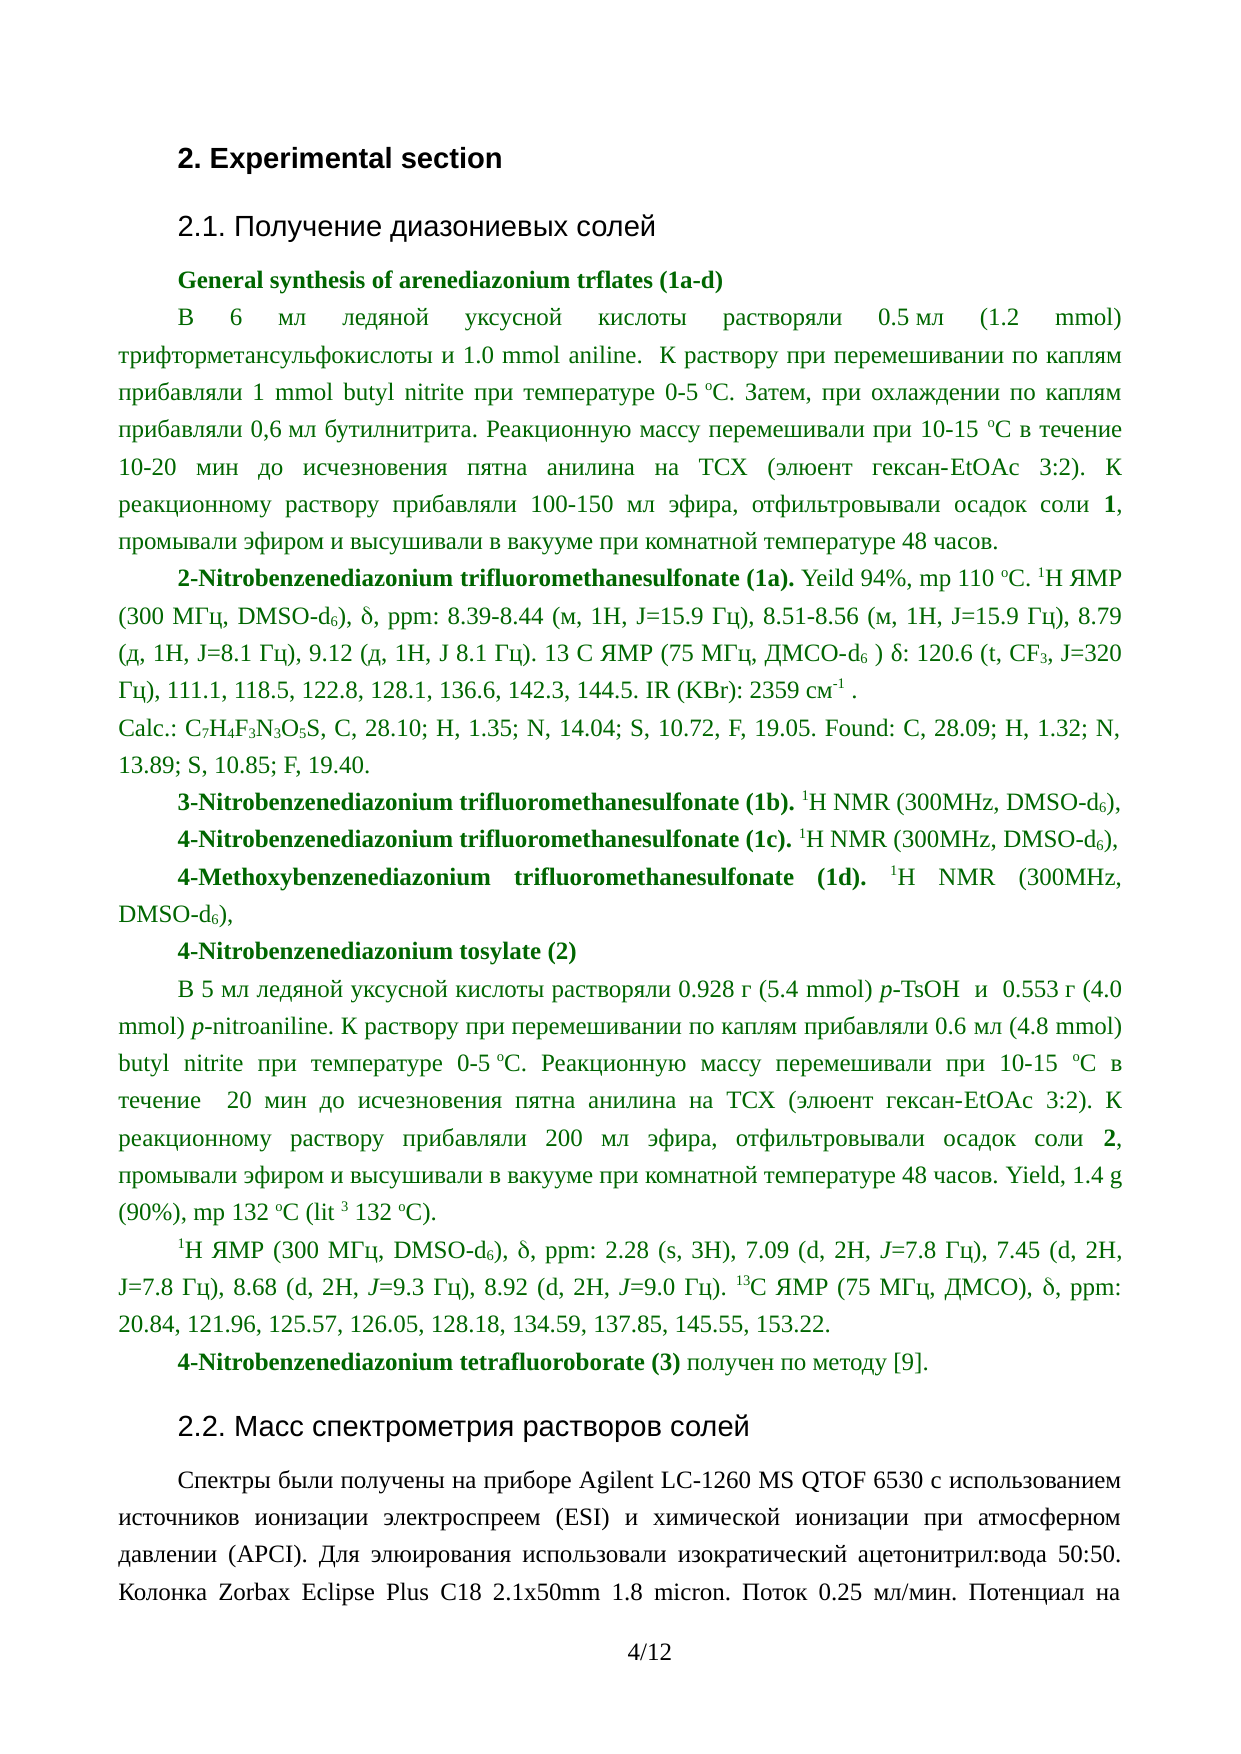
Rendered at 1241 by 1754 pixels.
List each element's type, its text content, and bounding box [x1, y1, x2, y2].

subtitle 2.1. Получение диазониевых солей [177, 209, 1122, 243]
text 4-Nitrobenzenediazonium tosylate (2) [118, 936, 1122, 965]
text 4-Methoxybenzenediazonium trifluoromethanesulfonate (1d). 1H NMR (300MHz, DMSO-d6), [118, 862, 1122, 928]
text 4-Nitrobenzenediazonium tetrafluoroborate (3) получен по методу [9]. [118, 1347, 1122, 1375]
subtitle 2.2. Масс спектрометрия растворов солей [177, 1409, 1122, 1442]
text 3-Nitrobenzenediazonium trifluoromethanesulfonate (1b). 1H NMR (300MHz, DMSO-d6), [118, 787, 1122, 816]
text 1H ЯМР (300 МГц, DMSO-d6), , ppm: 2.28 (s, 3H), 7.09 (d, 2H, J=7.8 Гц), 7.45 (d, 2H, J=7.8 Гц), 8.68 (d, 2H, J=9.3 Гц), 8.92 (d, 2H, J=9.0 Гц). 13C ЯМР (75 МГц, ДМСО), , ppm: 20.84, 121.96, 125.57, 126.05, 128.18, 134.59, 137.85, 145.55, 153.22. [118, 1235, 1122, 1338]
subtitle 2. Experimental section [118, 141, 1122, 174]
text В 5 мл ледяной уксусной кислоты растворяли 0.928 г (5.4 mmol) p-TsOH и 0.553 г (4.0 mmol) p-nitroaniline. К раствору при перемешивании по каплям прибавляли 0.6 мл (4.8 mmol) butyl nitrite при температуре 0-5 оС. Реакционную массу перемешивали при 10-15 оС в течение 20 мин до исчезновения пятна анилина на ТСХ (элюент гексан-EtOAc 3:2). К реакционному раствору прибавляли 200 мл эфира, отфильтровывали осадок соли 2, промывали эфиром и высушивали в вакууме при комнатной температуре 48 часов. Yield, 1.4 g (90%), mp 132 oC (lit 3 132 oC). [118, 974, 1122, 1226]
text 2-Nitrobenzenediazonium trifluoromethanesulfonate (1a). Yeild 94%, mp 110 oC. 1H ЯМР (300 МГц, DMSO-d6), , ppm: 8.39-8.44 (м, 1Н, J=15.9 Гц), 8.51-8.56 (м, 1Н, J=15.9 Гц), 8.79 (д, 1Н, J=8.1 Гц), 9.12 (д, 1Н, J 8.1 Гц). 13 С ЯМР (75 МГц, ДМСО-d6 ) δ: 120.6 (t, CF3, J=320 Гц), 111.1, 118.5, 122.8, 128.1, 136.6, 142.3, 144.5. IR (KBr): 2359 см-1 . [118, 563, 1122, 704]
text В 6 мл ледяной уксусной кислоты растворяли 0.5 мл (1.2 mmol) трифторметансульфокислоты и 1.0 mmol aniline. К раствору при перемешивании по каплям прибавляли 1 mmol butyl nitrite при температуре 0-5 оС. Затем, при охлаждении по каплям прибавляли 0,6 мл бутилнитрита. Реакционную массу перемешивали при 10-15 оС в течение 10-20 мин до исчезновения пятна анилина на ТСХ (элюент гексан-EtOAc 3:2). К реакционному раствору прибавляли 100-150 мл эфира, отфильтровывали осадок соли 1, промывали эфиром и высушивали в вакууме при комнатной температуре 48 часов. [118, 302, 1122, 555]
text Calc.: C7H4F3N3O5S, C, 28.10; H, 1.35; N, 14.04; S, 10.72, F, 19.05. Found: C, 28.09; H, 1.32; N, 13.89; S, 10.85; F, 19.40. [118, 713, 1122, 779]
text Спектры были получены на приборе Agilent LC-1260 MS QTOF 6530 c использованием источников ионизации электроспреем (ESI) и химической ионизации при атмосферном давлении (APCI). Для элюирования использовали изократический ацетонитрил:вода 50:50. Колонка Zorbax Eclipse Plus C18 2.1x50mm 1.8 micron. Поток 0.25 мл/мин. Потенциал на [118, 1465, 1122, 1606]
text 4-Nitrobenzenediazonium trifluoromethanesulfonate (1c). 1H NMR (300MHz, DMSO-d6), [118, 824, 1122, 853]
text General synthesis of arenediazonium trflates (1a-d) [118, 265, 1122, 294]
